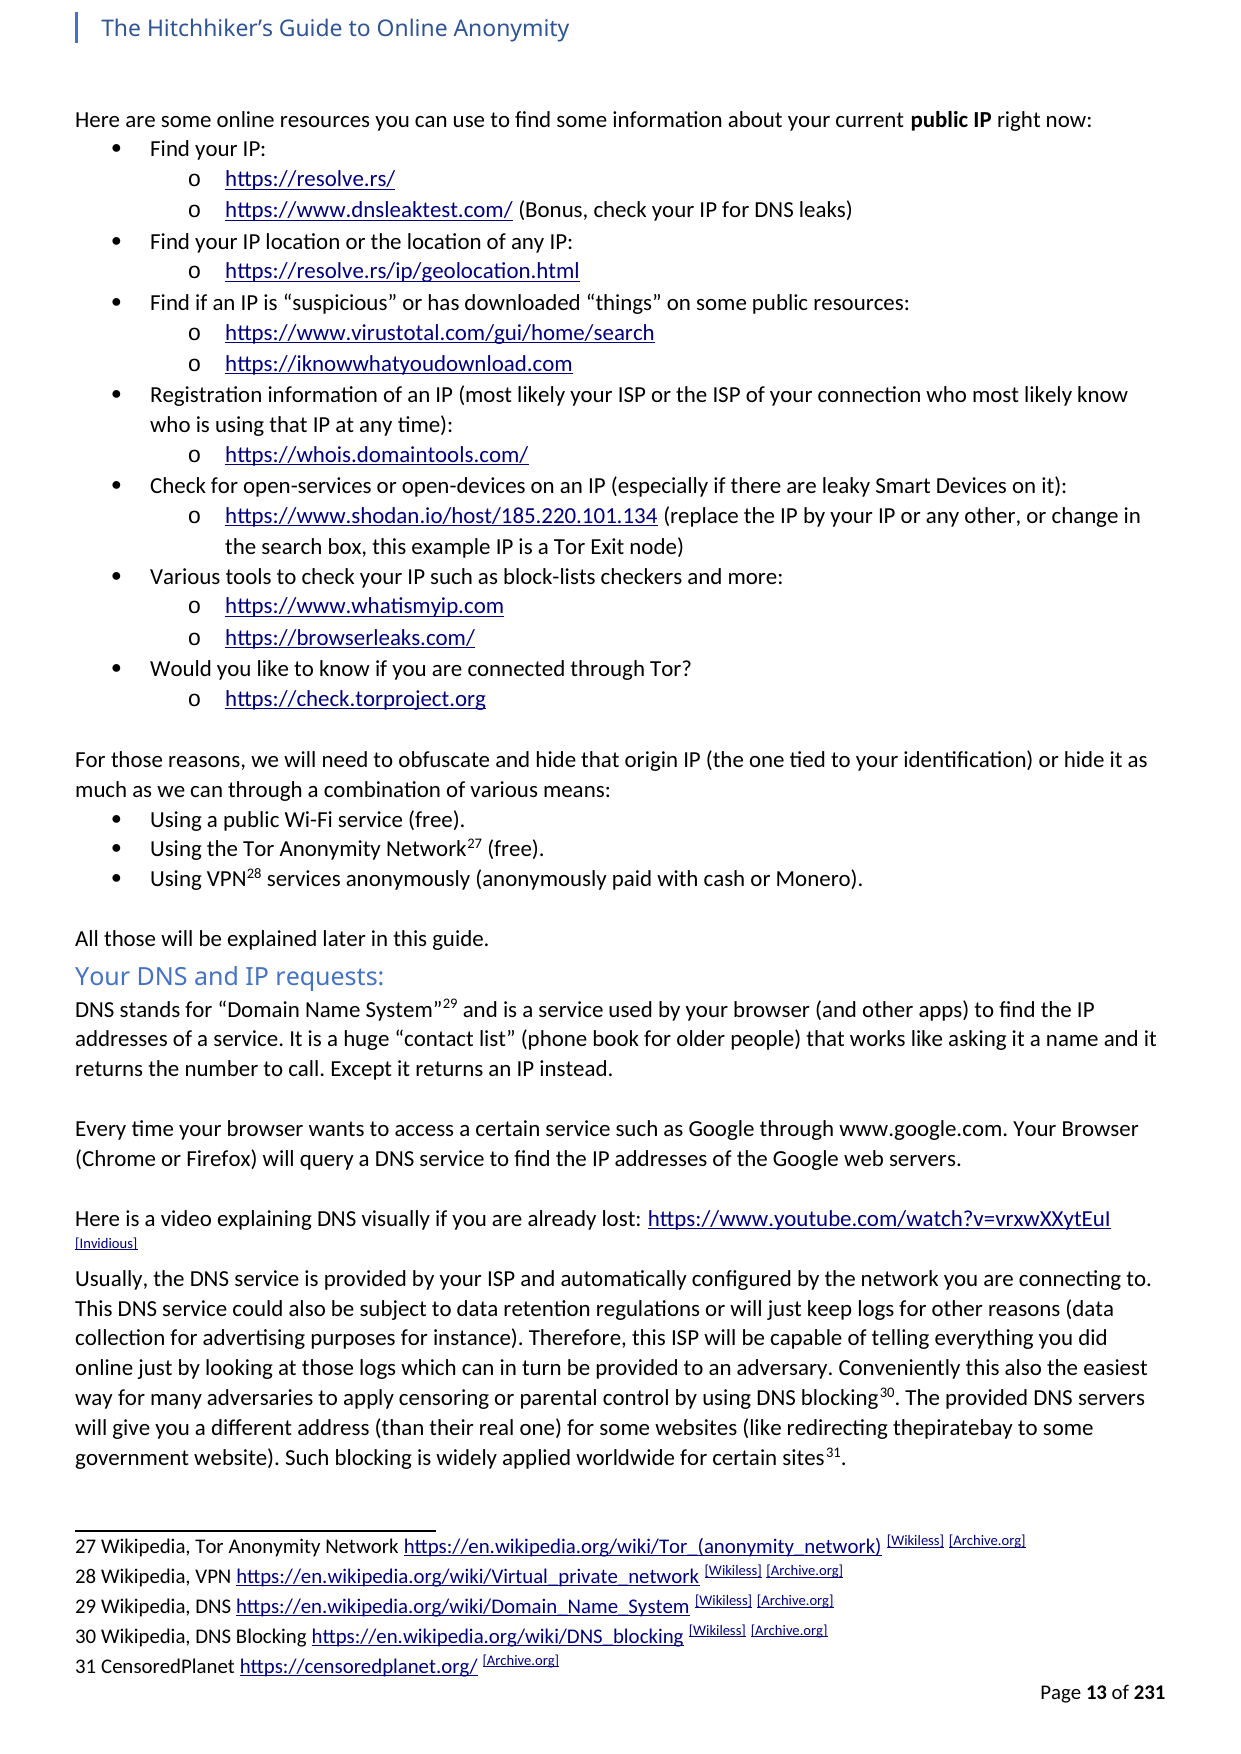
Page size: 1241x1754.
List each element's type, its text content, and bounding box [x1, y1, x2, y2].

list Registration information of an IP (most likely your ISP or the ISP of your connection who most likely know who is using that IP at any time): [112, 380, 1165, 438]
list Using a public Wi-Fi service (free). [112, 805, 1165, 833]
list Find if an IP is “suspicious” or has downloaded “things” on some public resources: [112, 288, 1165, 316]
list https://browserleaks.com/ [187, 623, 1165, 652]
text All those will be explained later in this guide. [75, 924, 1165, 952]
list Wikipedia, VPN https://en.wikipedia.org/wiki/Virtual_private_network [Wikiless] [Archive.org] [75, 1561, 1165, 1589]
list Wikipedia, Tor Anonymity Network https://en.wikipedia.org/wiki/Tor_(anonymity_network) [Wikiless] [Archive.org] [75, 1531, 1165, 1559]
text CensoredPlanet https://censoredplanet.org/ [Archive.org] [75, 1651, 1165, 1679]
list https://check.torproject.org [187, 684, 1165, 713]
text Wikipedia, DNS https://en.wikipedia.org/wiki/Domain_Name_System [Wikiless] [Archive.org] [75, 1591, 1165, 1619]
list https://iknowwhatyoudownload.com [187, 349, 1165, 378]
text Here is a video explaining DNS visually if you are already lost: https://www.youtube.com/watch?v=vrxwXXytEuI [Invidious] [75, 1204, 1165, 1262]
text For those reasons, we will need to obfuscate and hide that origin IP (the one tied to your identification) or hide it as much as we can through a combination of various means: [75, 745, 1165, 803]
text DNS stands for “Domain Name System” and is a service used by your browser (and other apps) to find the IP addresses of a service. It is a huge “contact list” (phone book for older people) that works like asking it a name and it returns the number to call. Except it returns an IP instead. [75, 995, 1165, 1082]
list Would you like to know if you are connected through Tor? [112, 654, 1165, 682]
list https://whois.domaintools.com/ [187, 440, 1165, 469]
subtitle Your DNS and IP requests: [75, 958, 1165, 992]
text Here are some online resources you can use to find some information about your current public IP right now: [75, 105, 1165, 133]
list https://www.dnsleaktest.com/ (Bonus, check your IP for DNS leaks) [187, 196, 1165, 225]
text Usually, the DNS service is provided by your ISP and automatically configured by the network you are connecting to. This DNS service could also be subject to data retention regulations or will just keep logs for other reasons (data collection for advertising purposes for instance). Therefore, this ISP will be capable of telling everything you did online just by looking at those logs which can in turn be provided to an adversary. Conveniently this also the easiest way for many adversaries to apply censoring or parental control by using DNS blocking. The provided DNS servers will give you a different address (than their real one) for some websites (like redirecting thepiratebay to some government website). Such blocking is widely applied worldwide for certain sites. [75, 1264, 1165, 1471]
text Every time your browser wants to access a certain service such as Google through www.google.com. Your Browser (Chrome or Firefox) will query a DNS service to find the IP addresses of the Google web servers. [75, 1114, 1165, 1172]
list https://www.whatismyip.com [187, 592, 1165, 621]
text Wikipedia, DNS Blocking https://en.wikipedia.org/wiki/DNS_blocking [Wikiless] [Archive.org] [75, 1621, 1165, 1649]
list https://www.virustotal.com/gui/home/search [187, 318, 1165, 347]
list https://resolve.rs/ip/geolocation.html [187, 257, 1165, 286]
list Using VPN services anonymously (anonymously paid with cash or Monero). [112, 864, 1165, 892]
list https://www.shodan.io/host/185.220.101.134 (replace the IP by your IP or any other, or change in the search box, this example IP is a Tor Exit node) [187, 501, 1165, 560]
list Find your IP location or the location of any IP: [112, 227, 1165, 255]
list Various tools to check your IP such as block-lists checkers and more: [112, 562, 1165, 590]
list Check for open-services or open-devices on an IP (especially if there are leaky Smart Devices on it): [112, 471, 1165, 499]
list Find your IP: [112, 134, 1165, 163]
list Using the Tor Anonymity Network (free). [112, 834, 1165, 863]
list https://resolve.rs/ [187, 164, 1165, 194]
